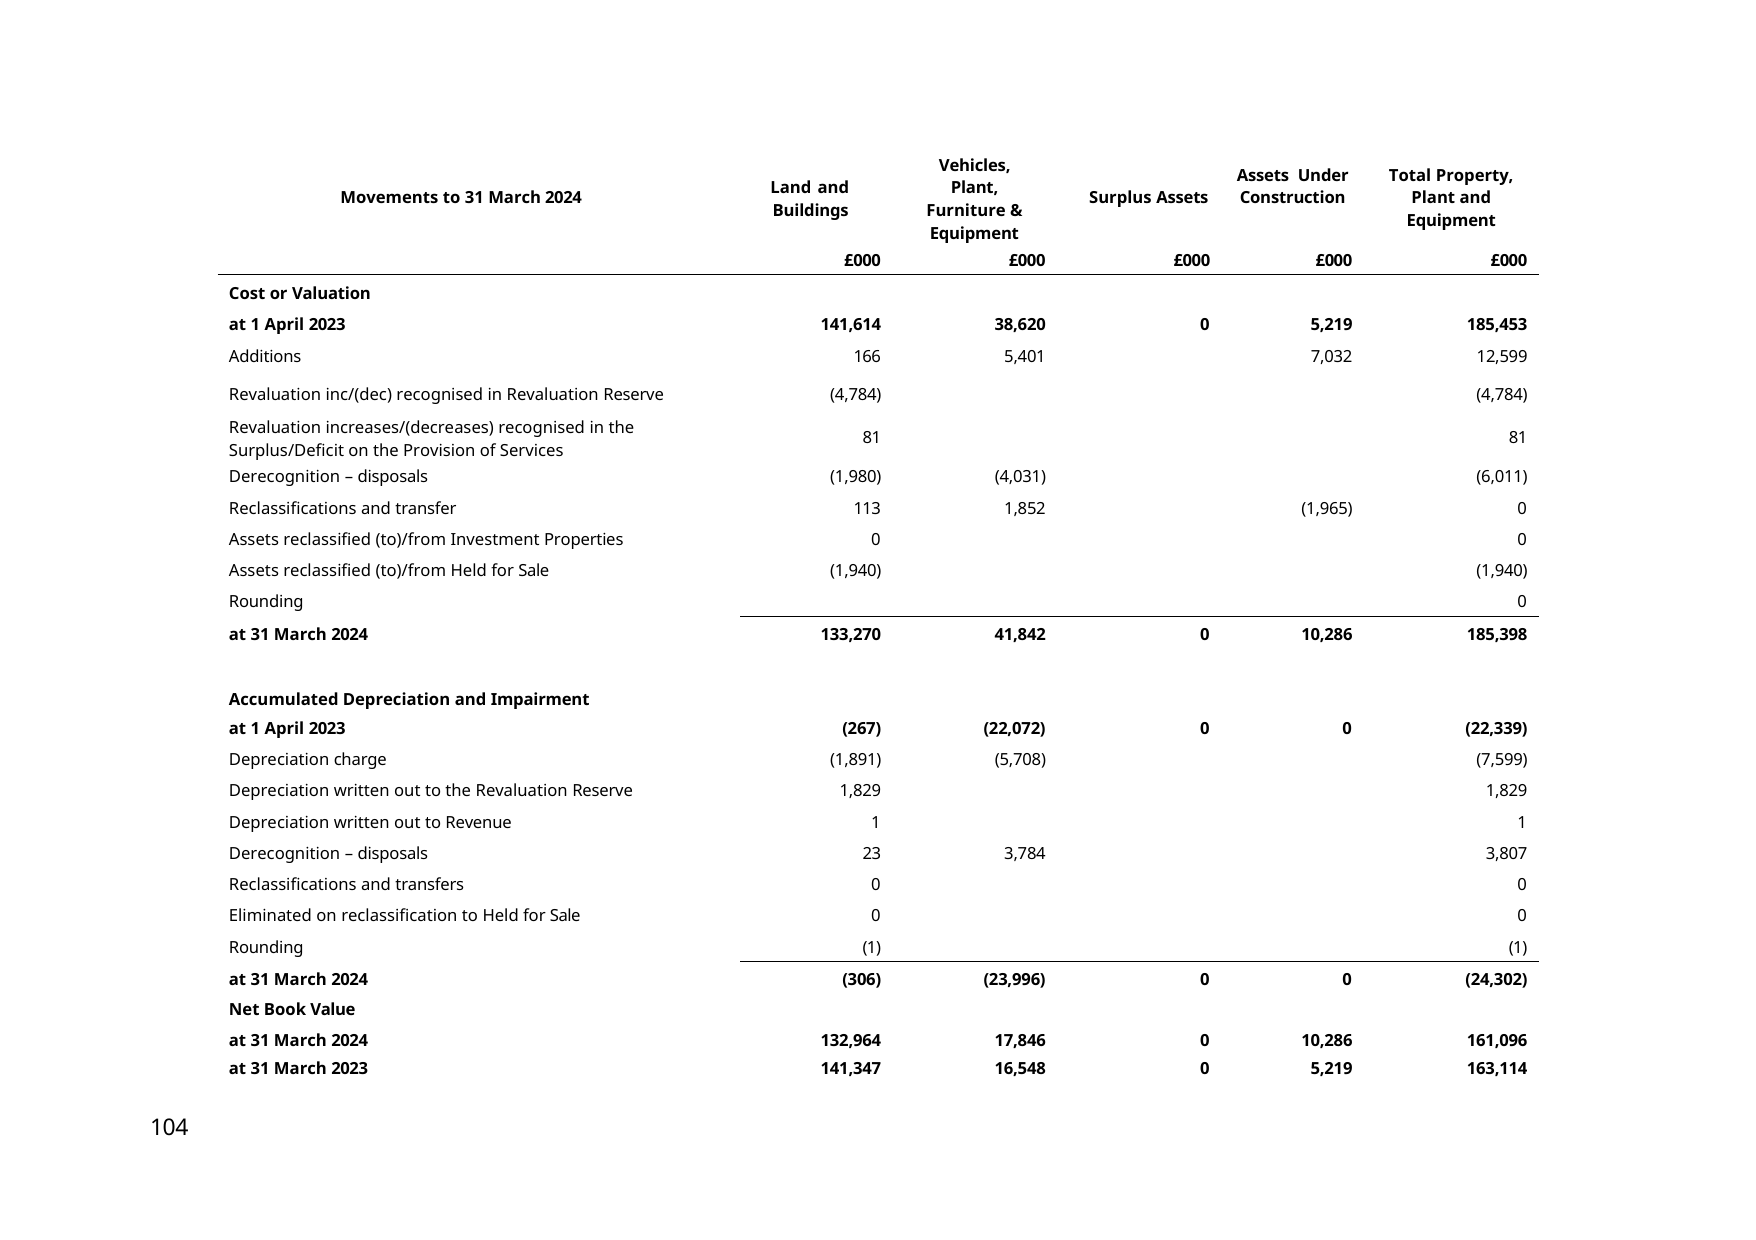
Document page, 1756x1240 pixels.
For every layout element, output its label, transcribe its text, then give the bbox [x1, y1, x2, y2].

table_cell £000 [1367, 244, 1539, 274]
table_cell (1,965) [1222, 491, 1367, 522]
table_cell 141,614 [740, 307, 901, 339]
table_cell 0 [740, 867, 901, 898]
table_cell Revaluation inc/(dec) recognised in Revaluation Reserve [218, 374, 740, 409]
table_cell 0 [1058, 1055, 1222, 1080]
table_cell [1222, 805, 1367, 836]
table_cell 41,842 [901, 617, 1058, 663]
table_header Vehicles, Plant, Furniture & Equipment [901, 153, 1058, 244]
table_cell £000 [901, 244, 1058, 274]
table_cell (5,708) [901, 742, 1058, 773]
table_cell 17,846 [901, 1023, 1058, 1054]
table_cell Depreciation charge [218, 742, 740, 773]
table_cell £000 [1222, 244, 1367, 274]
table_cell [1058, 409, 1222, 462]
table_cell 3,807 [1367, 836, 1539, 867]
table_cell 1,829 [740, 774, 901, 805]
table_cell [1058, 339, 1222, 374]
table_cell Reclassifications and transfers [218, 867, 740, 898]
table_cell [1058, 805, 1222, 836]
table_cell [1058, 585, 1222, 616]
table_cell 3,784 [901, 836, 1058, 867]
table_cell Assets reclassified (to)/from Investment Properties [218, 522, 740, 553]
table_cell [1222, 553, 1367, 584]
table_cell [1222, 836, 1367, 867]
table_cell 38,620 [901, 307, 1058, 339]
table_cell [1058, 275, 1222, 307]
table_cell (4,784) [1367, 374, 1539, 409]
table_cell 7,032 [1222, 339, 1367, 374]
table_cell Derecognition – disposals [218, 836, 740, 867]
table_cell Rounding [218, 930, 740, 961]
table_cell at 31 March 2024 [218, 961, 740, 992]
table_cell [1058, 742, 1222, 773]
table_cell 81 [1367, 409, 1539, 462]
table_cell [1222, 992, 1367, 1023]
table_cell [901, 805, 1058, 836]
table_cell Accumulated Depreciation and Impairment [218, 663, 740, 711]
table_cell [901, 585, 1058, 616]
table_cell (306) [740, 962, 901, 992]
table_cell Net Book Value [218, 992, 740, 1023]
table_cell (4,784) [740, 374, 901, 409]
table_cell [901, 867, 1058, 898]
table_cell Depreciation written out to the Revaluation Reserve [218, 774, 740, 805]
table_cell 141,347 [740, 1055, 901, 1080]
table_cell Assets reclassified (to)/from Held for Sale [218, 553, 740, 584]
table_cell [901, 374, 1058, 409]
table_cell 185,453 [1367, 307, 1539, 339]
table_cell at 31 March 2023 [218, 1055, 740, 1080]
table_cell 0 [1367, 585, 1539, 616]
table_cell 12,599 [1367, 339, 1539, 374]
table_cell 10,286 [1222, 617, 1367, 663]
table_cell 81 [740, 409, 901, 462]
table_cell 0 [1058, 617, 1222, 663]
table_cell [740, 585, 901, 616]
table_cell [1222, 742, 1367, 773]
table_cell 185,398 [1367, 617, 1539, 663]
table_cell Additions [218, 339, 740, 374]
table_cell 0 [1058, 711, 1222, 742]
table_cell [1367, 275, 1539, 307]
table_header Surplus Assets [1058, 153, 1222, 244]
table_cell 0 [1367, 491, 1539, 522]
table_cell 0 [740, 522, 901, 553]
table_cell [1058, 462, 1222, 491]
table_cell Derecognition – disposals [218, 462, 740, 491]
table_cell [1222, 522, 1367, 553]
table_cell (1,980) [740, 462, 901, 491]
table_cell 133,270 [740, 617, 901, 663]
table_cell 1,829 [1367, 774, 1539, 805]
table_cell [1367, 992, 1539, 1023]
table_cell (7,599) [1367, 742, 1539, 773]
table_cell [1058, 774, 1222, 805]
table_cell 0 [1222, 711, 1367, 742]
table_cell at 31 March 2024 [218, 1023, 740, 1054]
table_cell [1222, 774, 1367, 805]
table_cell £000 [740, 244, 901, 274]
table_cell 0 [1367, 867, 1539, 898]
table_cell [901, 553, 1058, 584]
table_cell 166 [740, 339, 901, 374]
table_cell 132,964 [740, 1023, 901, 1054]
table_cell 23 [740, 836, 901, 867]
table_cell (1) [1367, 930, 1539, 961]
table_cell 5,219 [1222, 307, 1367, 339]
table_cell [901, 663, 1058, 711]
table_cell (267) [740, 711, 901, 742]
table_cell Rounding [218, 585, 740, 616]
table_cell £000 [1058, 244, 1222, 274]
table_cell 0 [1058, 1023, 1222, 1054]
table_cell [901, 930, 1058, 961]
table_cell 10,286 [1222, 1023, 1367, 1054]
table_cell (4,031) [901, 462, 1058, 491]
table_cell 5,219 [1222, 1055, 1367, 1080]
table_cell 113 [740, 491, 901, 522]
table_cell 0 [740, 899, 901, 930]
table_cell [1222, 462, 1367, 491]
table_cell [1058, 663, 1222, 711]
table_cell [1222, 867, 1367, 898]
table_cell 0 [1058, 962, 1222, 992]
table_cell [1222, 585, 1367, 616]
table_cell Depreciation written out to Revenue [218, 805, 740, 836]
table_cell [1222, 930, 1367, 961]
table_cell [1058, 374, 1222, 409]
table_cell 1 [1367, 805, 1539, 836]
table_cell 0 [1058, 307, 1222, 339]
table_cell (1,940) [1367, 553, 1539, 584]
table_cell [740, 992, 901, 1023]
table_cell [1058, 992, 1222, 1023]
table_cell (6,011) [1367, 462, 1539, 491]
table_cell Eliminated on reclassification to Held for Sale [218, 899, 740, 930]
table_cell (24,302) [1367, 962, 1539, 992]
table_cell Reclassifications and transfer [218, 491, 740, 522]
table_header Movements to 31 March 2024 [218, 153, 740, 244]
table_cell [1367, 663, 1539, 711]
table_cell [1058, 491, 1222, 522]
table_cell 1 [740, 805, 901, 836]
table_cell Cost or Valuation [218, 275, 740, 307]
table_cell [901, 409, 1058, 462]
table_cell 161,096 [1367, 1023, 1539, 1054]
table_cell [901, 275, 1058, 307]
table_cell (22,072) [901, 711, 1058, 742]
table_cell [1058, 867, 1222, 898]
table_cell [218, 244, 740, 274]
table_cell [1222, 374, 1367, 409]
table_cell [1222, 663, 1367, 711]
table_cell at 31 March 2024 [218, 616, 740, 663]
table_cell (23,996) [901, 962, 1058, 992]
table_cell (1,940) [740, 553, 901, 584]
table_cell 0 [1367, 899, 1539, 930]
table_cell 5,401 [901, 339, 1058, 374]
table_cell 0 [1367, 522, 1539, 553]
table_cell (22,339) [1367, 711, 1539, 742]
table_cell [901, 992, 1058, 1023]
table_cell 163,114 [1367, 1055, 1539, 1080]
table_cell [1222, 899, 1367, 930]
table_header Land and Buildings [740, 153, 901, 244]
table_cell Revaluation increases/(decreases) recognised in the Surplus/Deficit on the Provision of Services [218, 409, 740, 462]
table_cell [740, 275, 901, 307]
table_cell (1) [740, 930, 901, 961]
table_cell 1,852 [901, 491, 1058, 522]
table_cell (1,891) [740, 742, 901, 773]
table_header Assets Under Construction [1222, 153, 1367, 244]
table_header Total Property, Plant and Equipment [1367, 153, 1539, 244]
table_cell [1058, 930, 1222, 961]
table_cell [1058, 836, 1222, 867]
table_cell [1058, 899, 1222, 930]
table_cell [1058, 553, 1222, 584]
table_cell at 1 April 2023 [218, 711, 740, 742]
table_cell at 1 April 2023 [218, 307, 740, 339]
table_cell [1058, 522, 1222, 553]
table_cell [1222, 275, 1367, 307]
table_cell [901, 522, 1058, 553]
table_cell [1222, 409, 1367, 462]
table_cell [901, 899, 1058, 930]
table_cell 0 [1222, 962, 1367, 992]
table_cell [740, 663, 901, 711]
table_cell [901, 774, 1058, 805]
table_cell 16,548 [901, 1055, 1058, 1080]
